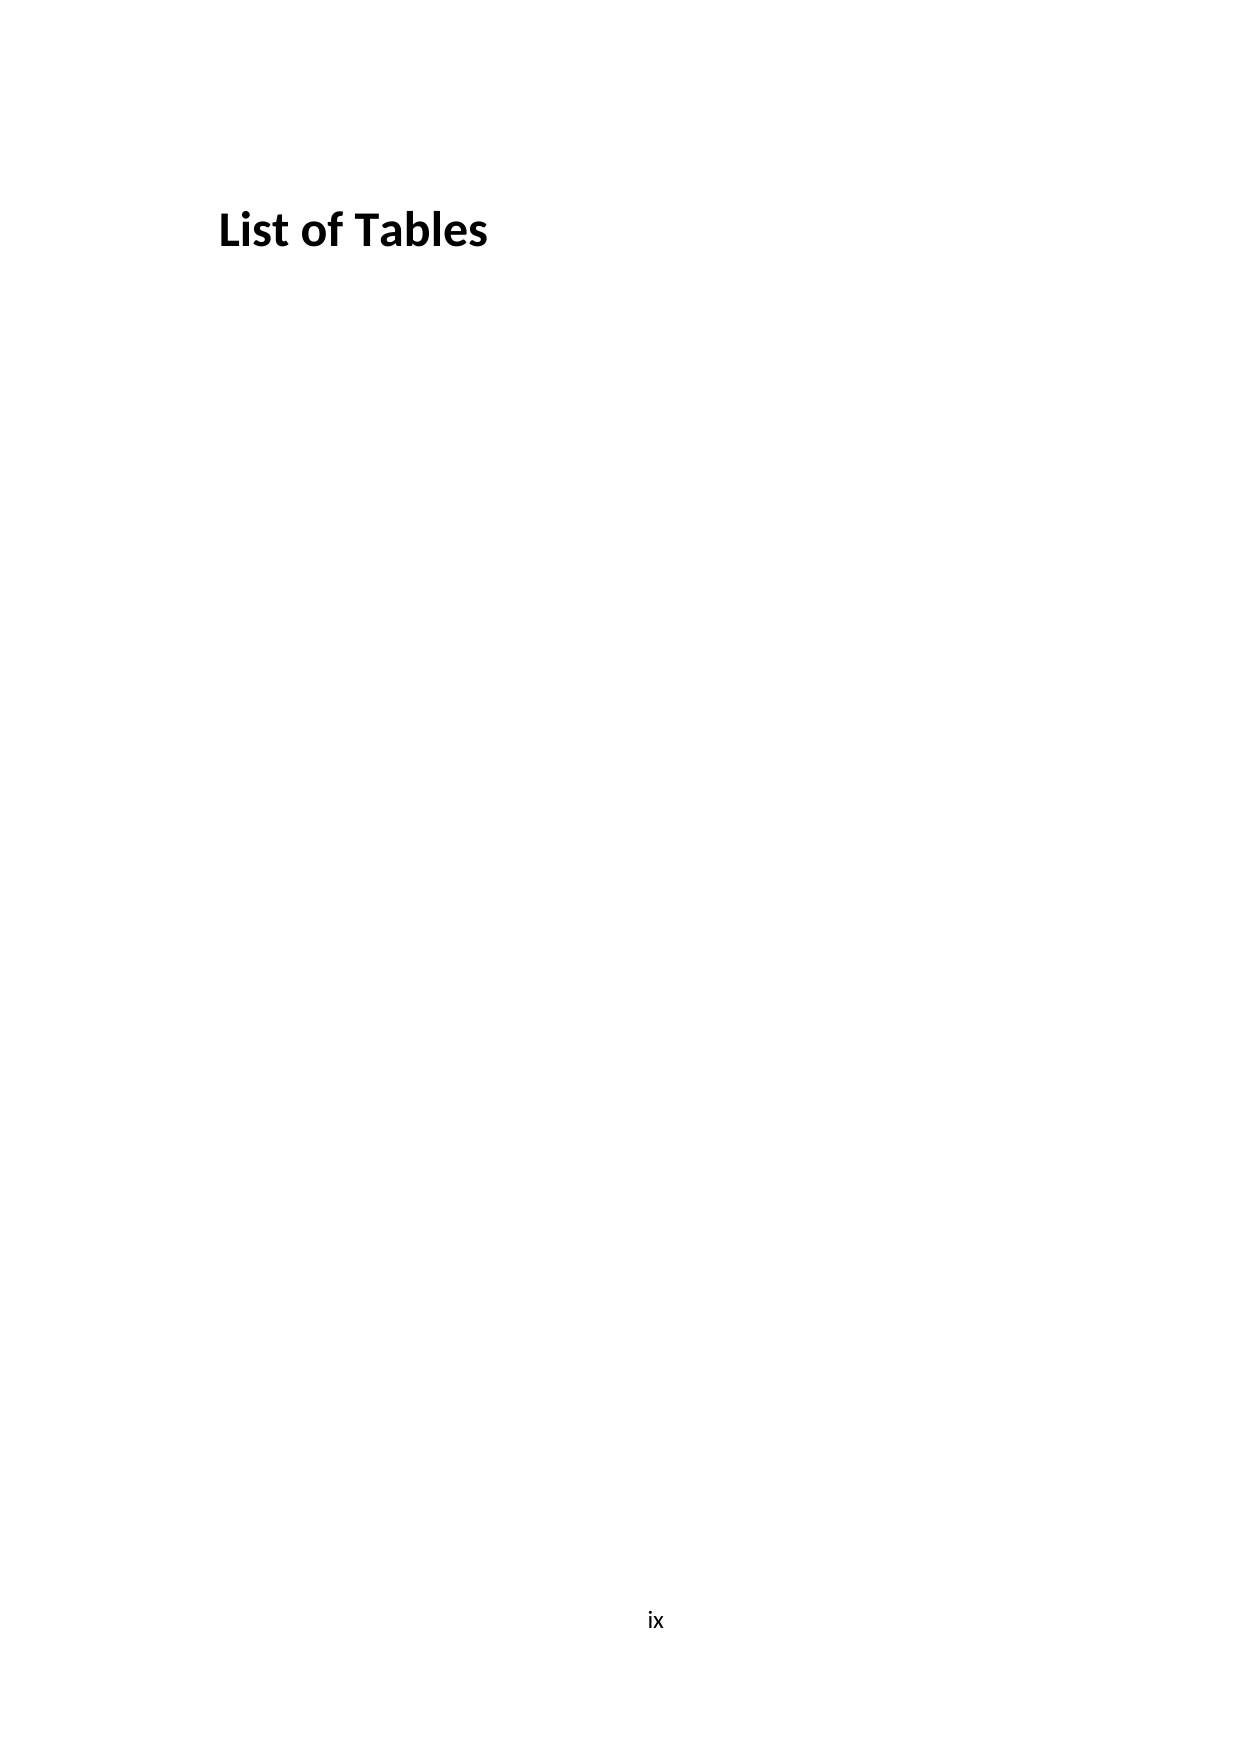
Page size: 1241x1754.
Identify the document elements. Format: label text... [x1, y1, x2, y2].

subtitle List of Tables [218, 198, 1092, 259]
